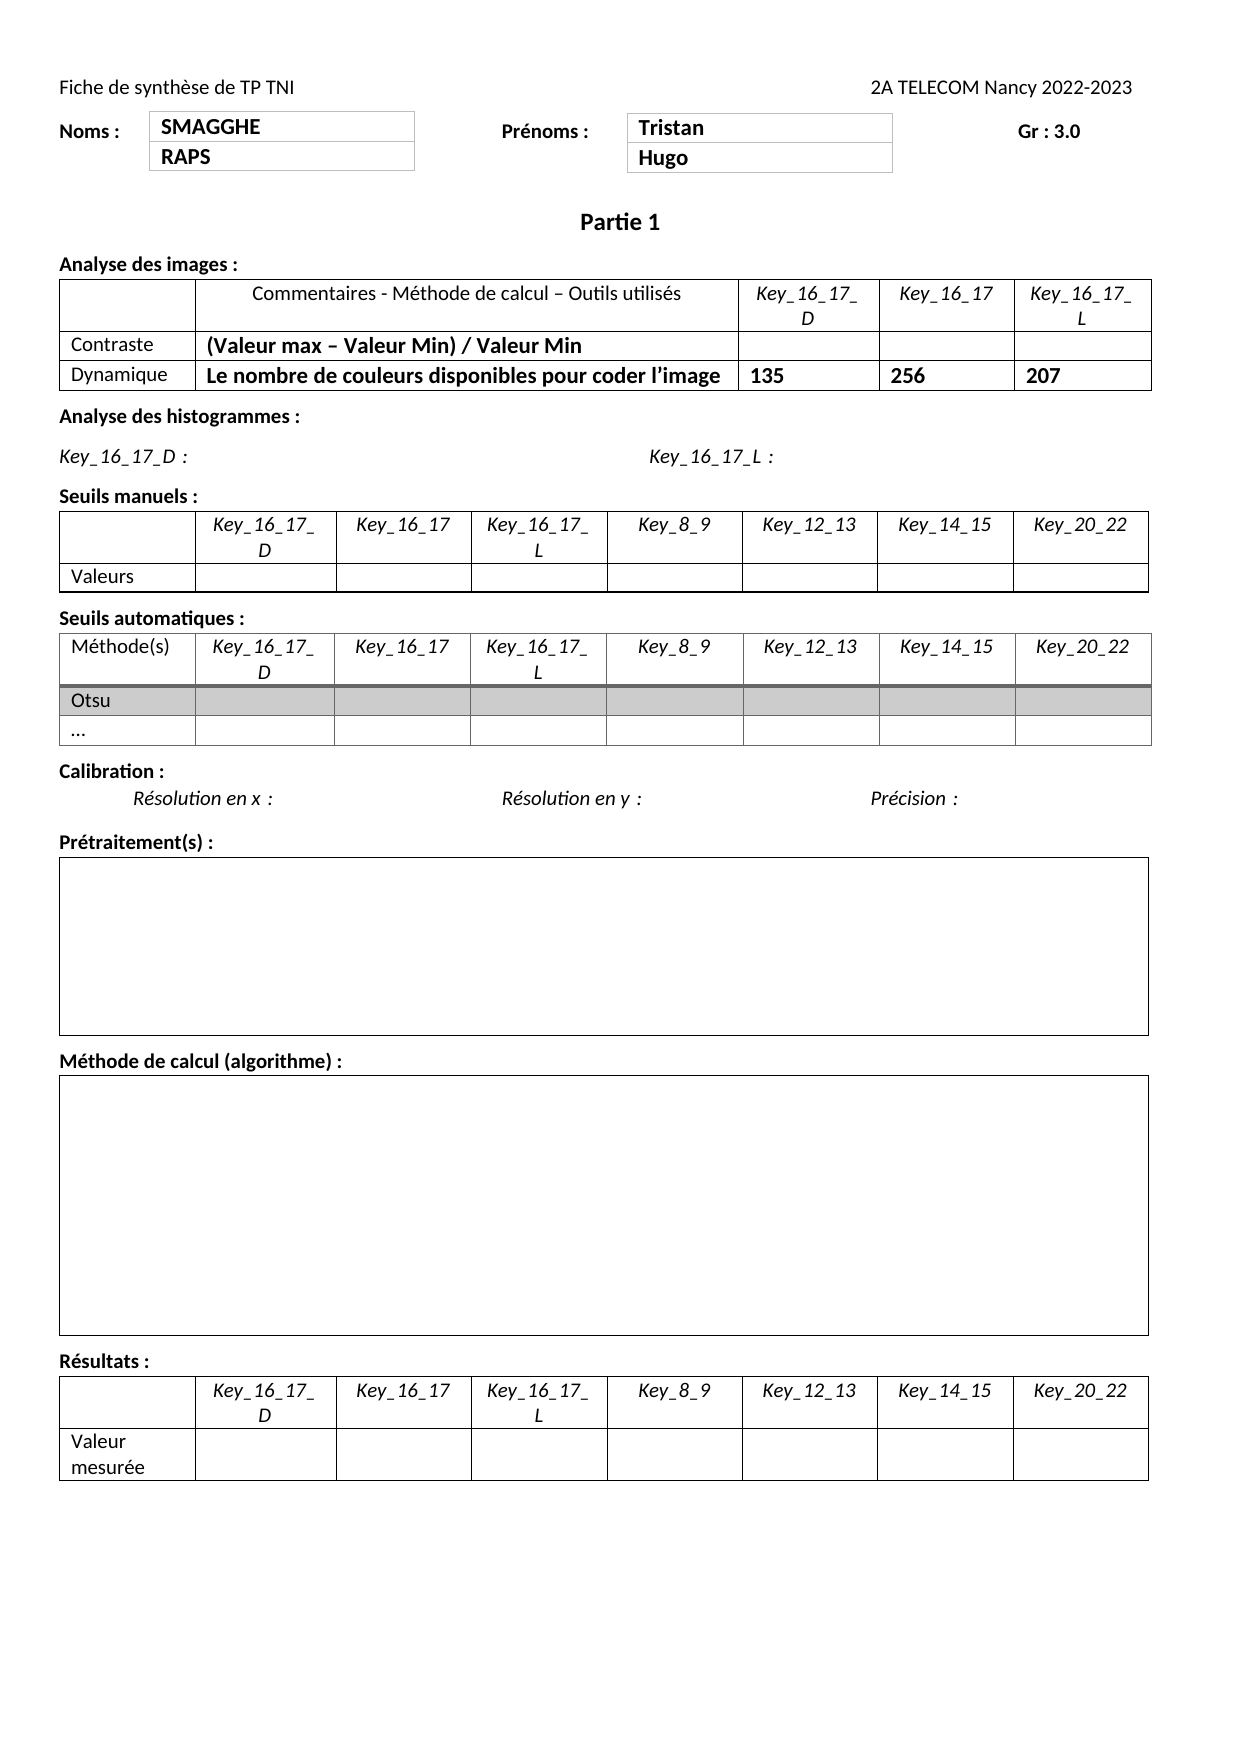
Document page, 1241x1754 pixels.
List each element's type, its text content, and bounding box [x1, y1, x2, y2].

table_cell [337, 1429, 471, 1479]
table_header Key_16_17_D [739, 280, 879, 331]
text Prénoms : [415, 118, 627, 143]
table_header Commentaires - Méthode de calcul – Outils utilisés [196, 280, 738, 331]
text Gr : 3.0 [893, 118, 1181, 143]
table_cell Le nombre de couleurs disponibles pour coder l’image [196, 361, 738, 390]
table_header Key_16_17 [880, 280, 1014, 331]
table_cell [1015, 332, 1151, 360]
table_cell [196, 688, 334, 715]
table_header Key_16_17 [337, 1377, 471, 1428]
table_cell [196, 716, 334, 744]
table_cell [608, 564, 742, 591]
table_cell [471, 716, 606, 744]
table_header [60, 858, 1148, 1034]
table_cell [607, 688, 743, 715]
table_cell [880, 332, 1014, 360]
table_cell Dynamique [60, 361, 195, 390]
table_header Key_16_17_L [1015, 280, 1151, 331]
table_cell [337, 564, 471, 591]
table_cell 135 [739, 361, 879, 390]
table_header Key_16_17 [337, 512, 471, 562]
table_cell [607, 716, 743, 744]
table_cell [744, 688, 879, 715]
table_cell Otsu [60, 688, 195, 715]
table_cell [880, 688, 1015, 715]
table_header Key_8_9 [608, 512, 742, 562]
table_cell [1014, 1429, 1148, 1479]
table_cell [1016, 688, 1151, 715]
table_cell [878, 564, 1013, 591]
table_cell 207 [1015, 361, 1151, 390]
table_header SMAGGHE [150, 112, 414, 141]
table_cell Valeur mesurée [60, 1429, 195, 1479]
text Seuils manuels : [59, 483, 1181, 508]
table_cell [196, 564, 336, 591]
table_header Key_16_17_D [196, 512, 336, 562]
text Méthode de calcul (algorithme) : [59, 1048, 1181, 1073]
text Noms : [59, 118, 149, 143]
table_cell [335, 716, 470, 744]
table_cell [196, 1429, 336, 1479]
table_header Key_14_15 [878, 1377, 1013, 1428]
table_cell Valeurs [60, 564, 195, 591]
table_header Key_16_17 [335, 634, 470, 684]
table_header Tristan [628, 114, 892, 142]
table_header Key_20_22 [1014, 1377, 1148, 1428]
table_header Key_20_22 [1016, 634, 1151, 684]
text Résultats : [59, 1348, 1181, 1374]
table_cell [880, 716, 1015, 744]
table_cell [472, 564, 607, 591]
text Analyse des images : [59, 251, 1181, 277]
text Analyse des histogrammes : [59, 403, 1181, 429]
table_cell [739, 332, 879, 360]
table_header Key_16_17_L [472, 1377, 607, 1428]
table_cell Hugo [628, 143, 892, 172]
table_header Key_16_17_L [472, 512, 607, 562]
table_cell [743, 1429, 877, 1479]
table_header Key_12_13 [743, 1377, 877, 1428]
text Calibration : [59, 758, 1181, 783]
table_header Key_12_13 [743, 512, 877, 562]
table_header [60, 1076, 1148, 1335]
text Partie 1 [59, 206, 1181, 236]
table_header Key_16_17_L [471, 634, 606, 684]
table_header [60, 512, 195, 562]
table_cell (Valeur max – Valeur Min) / Valeur Min [196, 332, 738, 360]
text Résolution en x : Résolution en y : Précision : [59, 785, 1181, 811]
table_header Key_8_9 [607, 634, 743, 684]
text Seuils automatiques : [59, 605, 1181, 630]
table_cell RAPS [150, 142, 414, 170]
table_cell [472, 1429, 607, 1479]
table_cell [608, 1429, 742, 1479]
table_cell [335, 688, 470, 715]
table_header [60, 280, 195, 331]
text Prétraitement(s) : [59, 829, 1181, 855]
table_cell [878, 1429, 1013, 1479]
table_header Key_14_15 [880, 634, 1015, 684]
table_cell … [60, 716, 195, 744]
table_cell [471, 688, 606, 715]
table_header Méthode(s) [60, 634, 195, 684]
table_cell [744, 716, 879, 744]
table_header [60, 1377, 195, 1428]
table_header Key_20_22 [1014, 512, 1148, 562]
table_cell [1014, 564, 1148, 591]
table_header Key_12_13 [744, 634, 879, 684]
text Key_16_17_D : Key_16_17_L : [59, 443, 1181, 469]
table_header Key_14_15 [878, 512, 1013, 562]
table_header Key_16_17_D [196, 634, 334, 684]
table_cell Contraste [60, 332, 195, 360]
table_cell [743, 564, 877, 591]
table_header Key_8_9 [608, 1377, 742, 1428]
table_header Key_16_17_D [196, 1377, 336, 1428]
table_cell 256 [880, 361, 1014, 390]
table_cell [1016, 716, 1151, 744]
